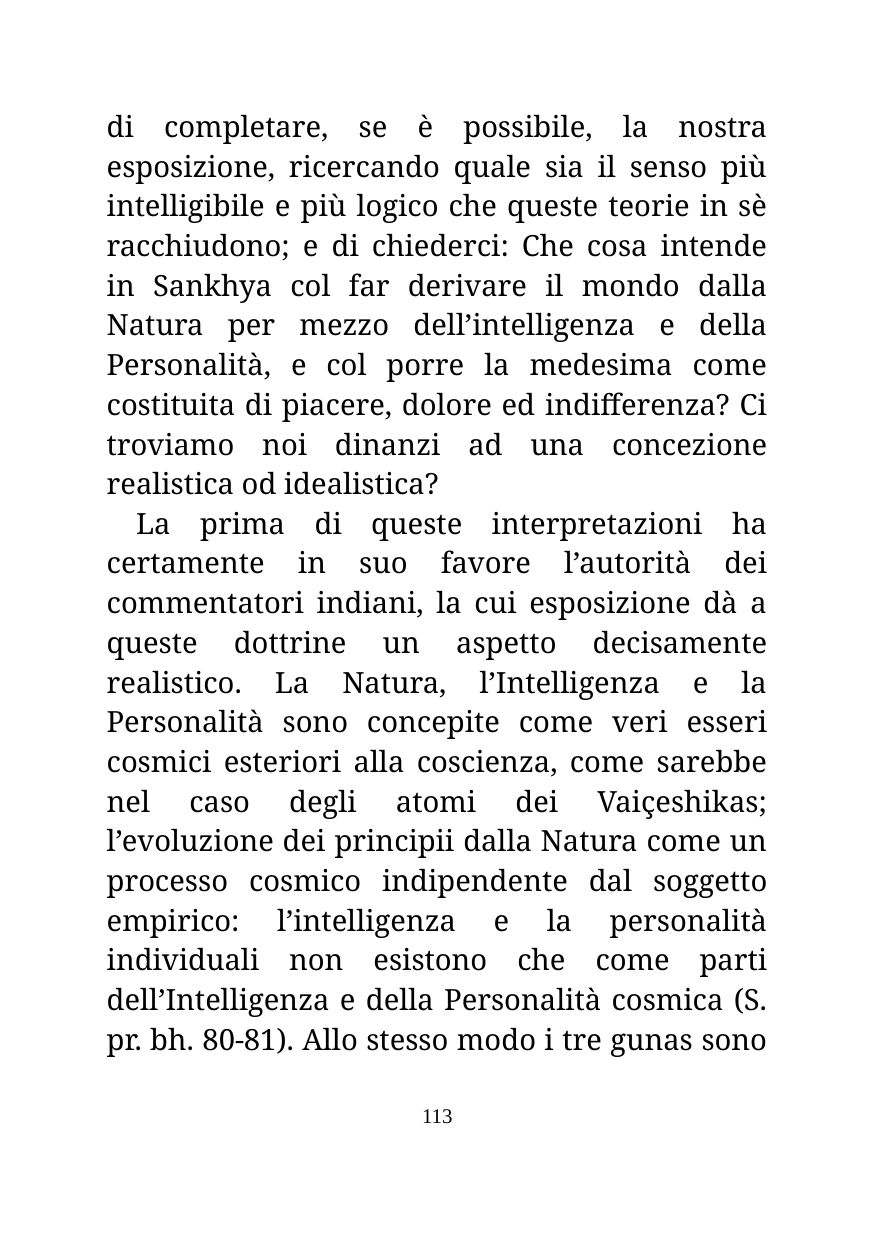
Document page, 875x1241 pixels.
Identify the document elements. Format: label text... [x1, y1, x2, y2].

text La prima di queste interpretazioni ha certamente in suo favore l’autorità dei commentatori indiani, la cui esposizione dà a queste dottrine un aspetto decisamente realistico. La Natura, l’Intelligenza e la Personalità sono concepite come veri esseri cosmici esteriori alla coscienza, come sarebbe nel caso degli atomi dei Vaiçeshikas; l’evoluzione dei principii dalla Natura come un processo cosmico indipendente dal soggetto empirico: l’intelligenza e la personalità individuali non esistono che come parti dell’Intelligenza e della Personalità cosmica (S. pr. bh. 80-81). Allo stesso modo i tre gunas sono [106, 503, 768, 1059]
text di completare, se è possibile, la nostra esposizione, ricercando quale sia il senso più intelligibile e più logico che queste teorie in sè racchiudono; e di chiederci: Che cosa intende in Sankhya col far derivare il mondo dalla Natura per mezzo dell’intelligenza e della Personalità, e col porre la medesima come costituita di piacere, dolore ed indifferenza? Ci troviamo noi dinanzi ad una concezione realistica od idealistica? [106, 106, 768, 503]
